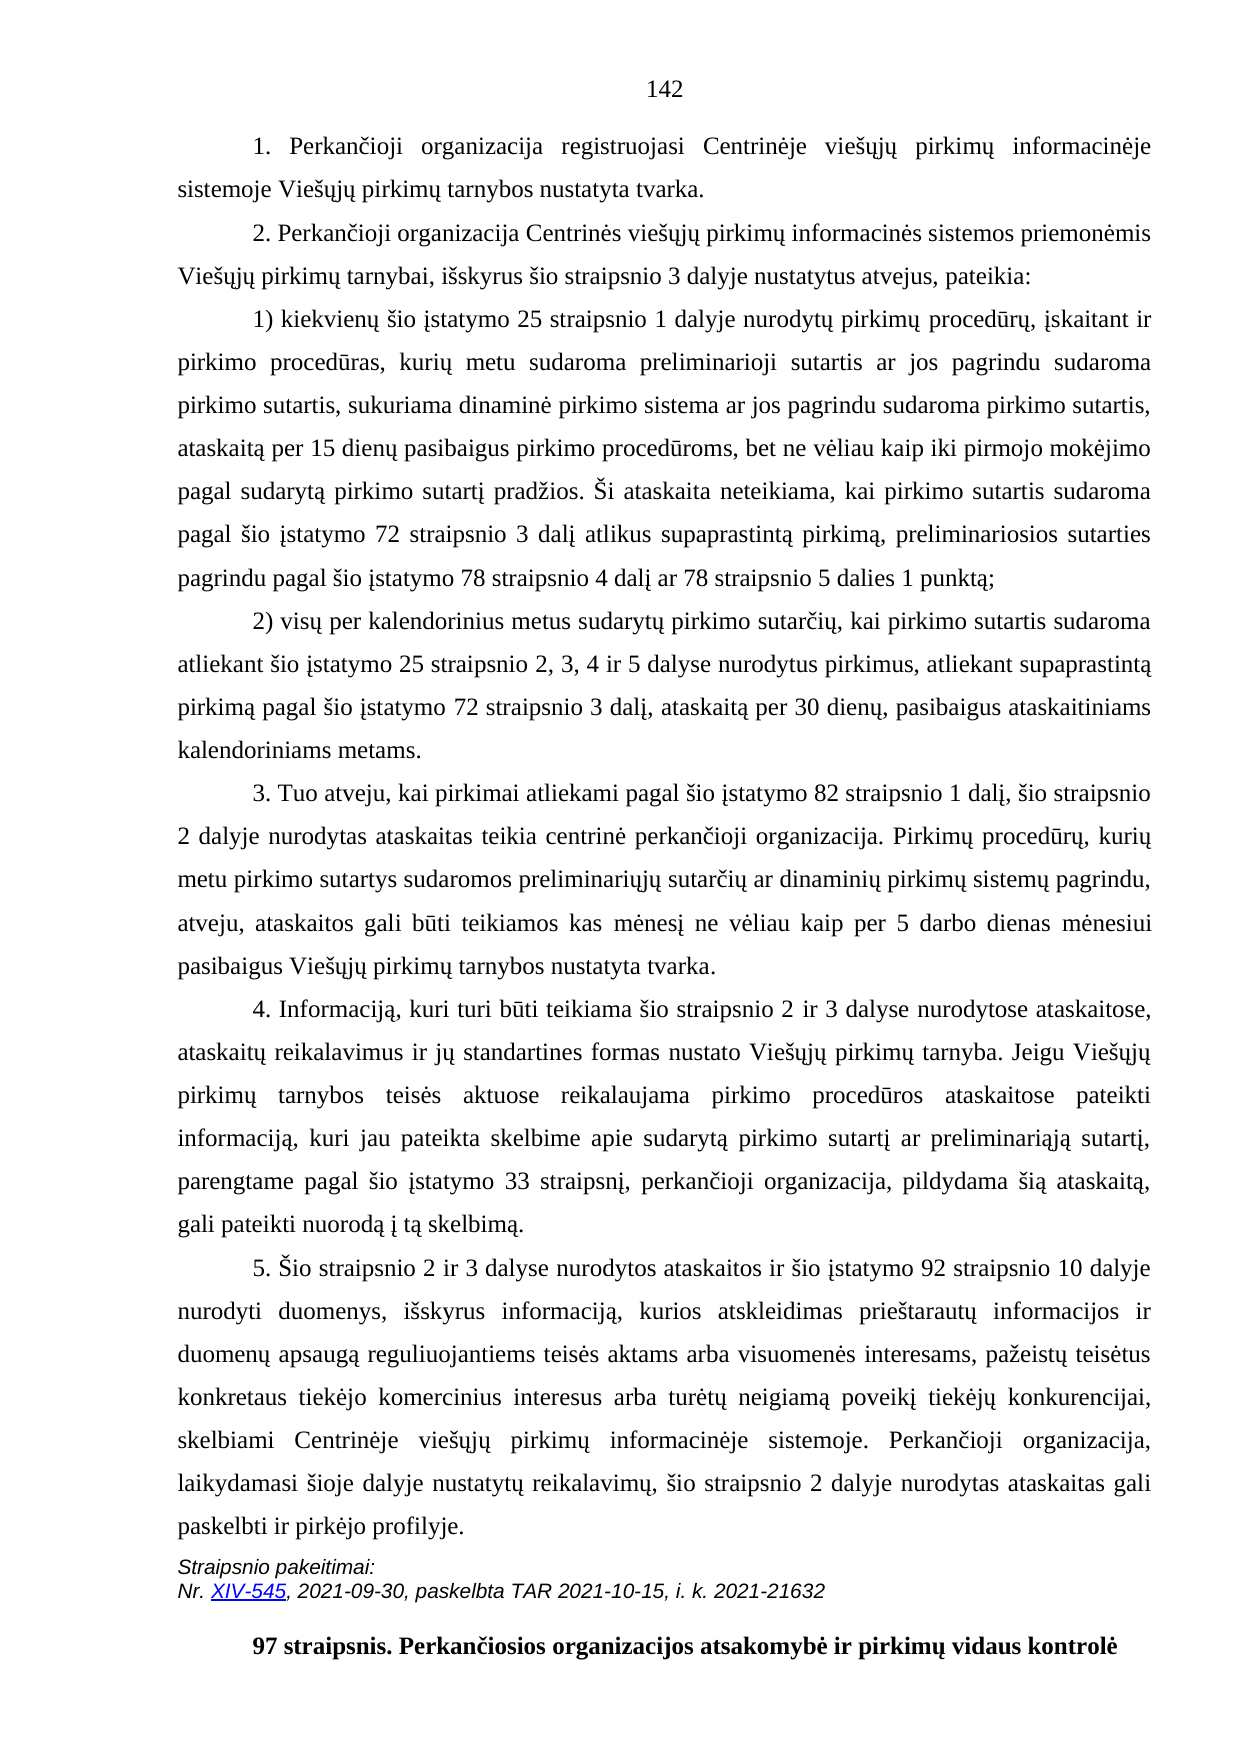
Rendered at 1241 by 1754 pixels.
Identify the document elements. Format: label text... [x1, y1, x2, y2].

text 2. Perkančioji organizacija Centrinės viešųjų pirkimų informacinės sistemos priemonėmis Viešųjų pirkimų tarnybai, išskyrus šio straipsnio 3 dalyje nustatytus atvejus, pateikia: [177, 218, 1152, 289]
text Straipsnio pakeitimai: [177, 1554, 1152, 1578]
text 1) kiekvienų šio įstatymo 25 straipsnio 1 dalyje nurodytų pirkimų procedūrų, įskaitant ir pirkimo procedūras, kurių metu sudaroma preliminarioji sutartis ar jos pagrindu sudaroma pirkimo sutartis, sukuriama dinaminė pirkimo sistema ar jos pagrindu sudaroma pirkimo sutartis, ataskaitą per 15 dienų pasibaigus pirkimo procedūroms, bet ne vėliau kaip iki pirmojo mokėjimo pagal sudarytą pirkimo sutartį pradžios. Ši ataskaita neteikiama, kai pirkimo sutartis sudaroma pagal šio įstatymo 72 straipsnio 3 dalį atlikus supaprastintą pirkimą, preliminariosios sutarties pagrindu pagal šio įstatymo 78 straipsnio 4 dalį ar 78 straipsnio 5 dalies 1 punktą; [177, 304, 1152, 591]
text 5. Šio straipsnio 2 ir 3 dalyse nurodytos ataskaitos ir šio įstatymo 92 straipsnio 10 dalyje nurodyti duomenys, išskyrus informaciją, kurios atskleidimas prieštarautų informacijos ir duomenų apsaugą reguliuojantiems teisės aktams arba visuomenės interesams, pažeistų teisėtus konkretaus tiekėjo komercinius interesus arba turėtų neigiamą poveikį tiekėjų konkurencijai, skelbiami Centrinėje viešųjų pirkimų informacinėje sistemoje. Perkančioji organizacija, laikydamasi šioje dalyje nustatytų reikalavimų, šio straipsnio 2 dalyje nurodytas ataskaitas gali paskelbti ir pirkėjo profilyje. [177, 1253, 1152, 1540]
text 1. Perkančioji organizacija registruojasi Centrinėje viešųjų pirkimų informacinėje sistemoje Viešųjų pirkimų tarnybos nustatyta tvarka. [177, 131, 1152, 203]
text 3. Tuo atveju, kai pirkimai atliekami pagal šio įstatymo 82 straipsnio 1 dalį, šio straipsnio 2 dalyje nurodytas ataskaitas teikia centrinė perkančioji organizacija. Pirkimų procedūrų, kurių metu pirkimo sutartys sudaromos preliminariųjų sutarčių ar dinaminių pirkimų sistemų pagrindu, atveju, ataskaitos gali būti teikiamos kas mėnesį ne vėliau kaip per 5 darbo dienas mėnesiui pasibaigus Viešųjų pirkimų tarnybos nustatyta tvarka. [177, 778, 1152, 979]
text 97 straipsnis. Perkančiosios organizacijos atsakomybė ir pirkimų vidaus kontrolė [177, 1631, 1152, 1660]
text 4. Informaciją, kuri turi būti teikiama šio straipsnio 2 ir 3 dalyse nurodytose ataskaitose, ataskaitų reikalavimus ir jų standartines formas nustato Viešųjų pirkimų tarnyba. Jeigu Viešųjų pirkimų tarnybos teisės aktuose reikalaujama pirkimo procedūros ataskaitose pateikti informaciją, kuri jau pateikta skelbime apie sudarytą pirkimo sutartį ar preliminariąją sutartį, parengtame pagal šio įstatymo 33 straipsnį, perkančioji organizacija, pildydama šią ataskaitą, gali pateikti nuorodą į tą skelbimą. [177, 994, 1152, 1238]
text Nr. XIV-545, 2021-09-30, paskelbta TAR 2021-10-15, i. k. 2021-21632 [177, 1578, 1152, 1602]
text 2) visų per kalendorinius metus sudarytų pirkimo sutarčių, kai pirkimo sutartis sudaroma atliekant šio įstatymo 25 straipsnio 2, 3, 4 ir 5 dalyse nurodytus pirkimus, atliekant supaprastintą pirkimą pagal šio įstatymo 72 straipsnio 3 dalį, ataskaitą per 30 dienų, pasibaigus ataskaitiniams kalendoriniams metams. [177, 606, 1152, 764]
